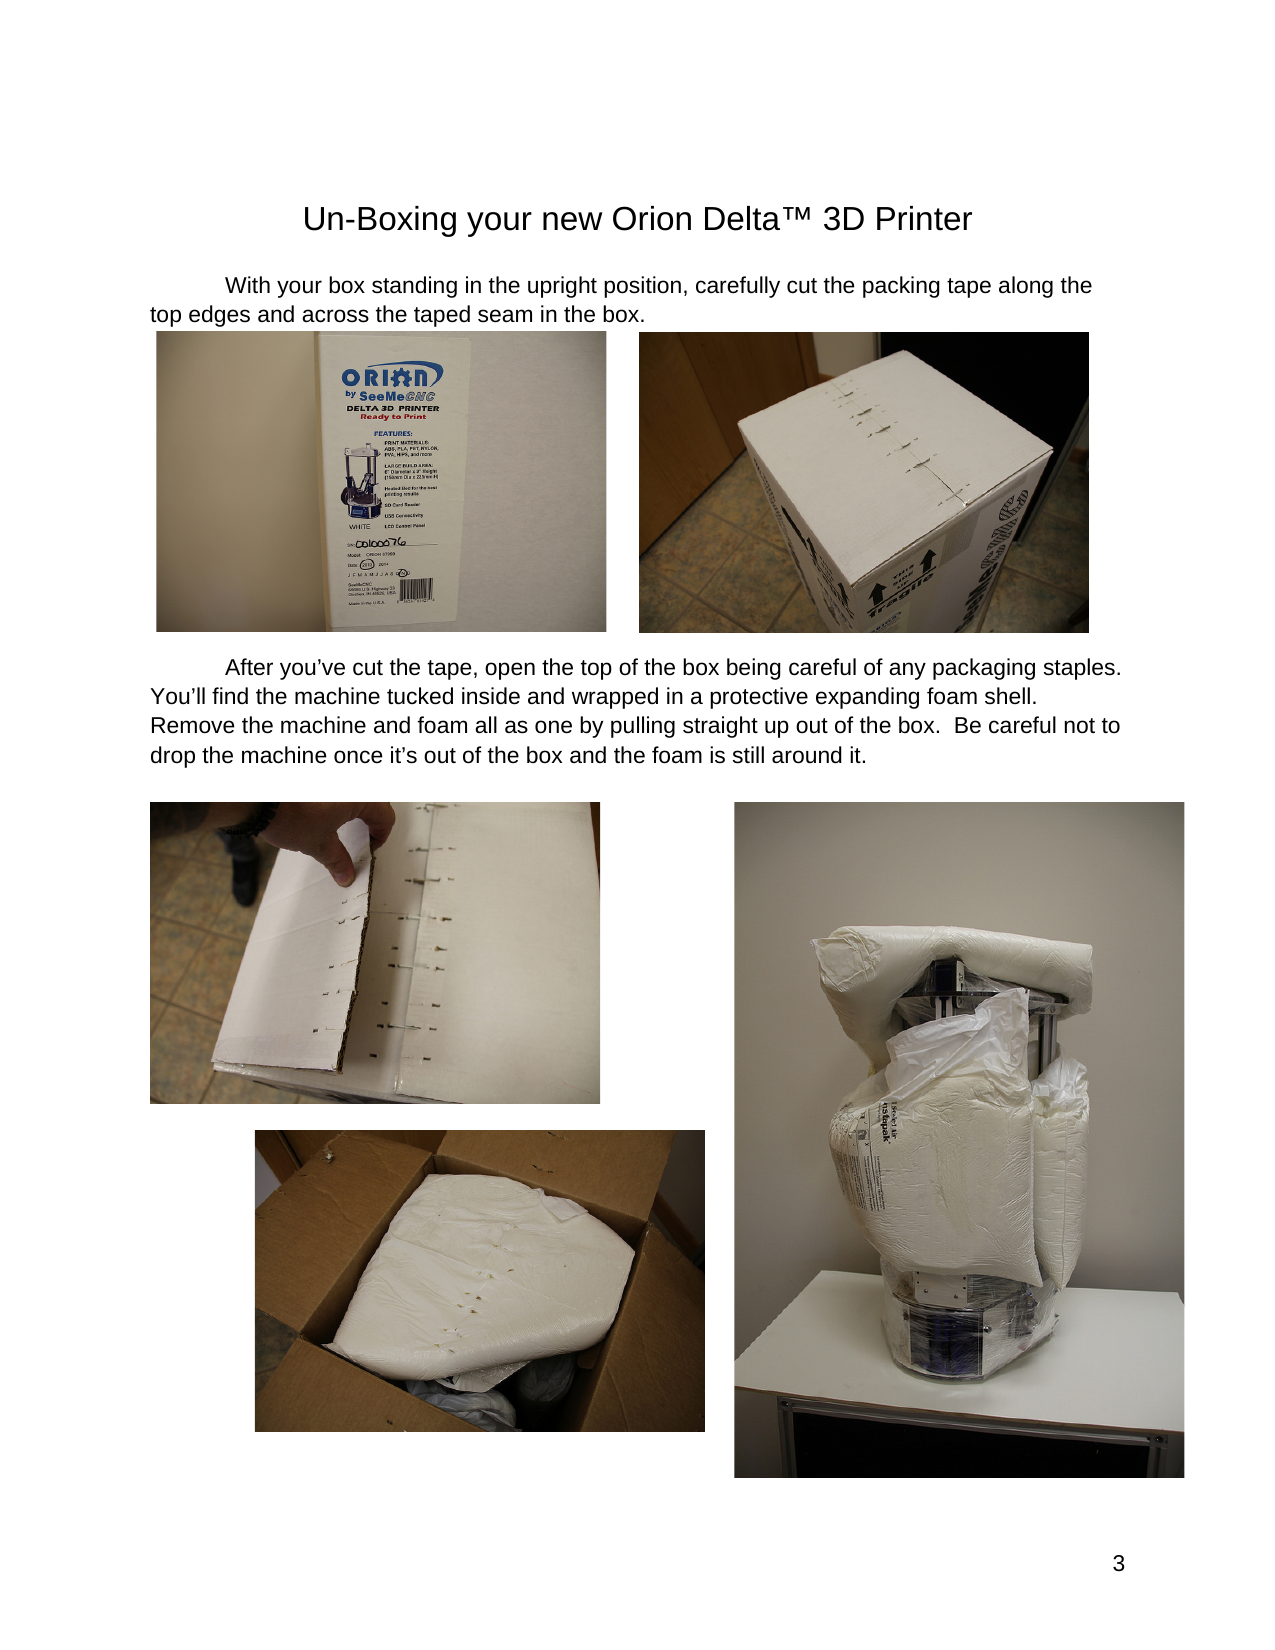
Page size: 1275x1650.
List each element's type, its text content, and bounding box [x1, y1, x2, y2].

picture [639, 332, 1089, 633]
text After you’ve cut the tape, open the top of the box being careful of any packaging staples. You’ll find the machine tucked inside and wrapped in a protective expanding foam shell. Remove the machine and foam all as one by pulling straight up out of the box. Be careful not to drop the machine once it’s out of the box and the foam is still around it. [150, 654, 1125, 768]
picture [734, 802, 1185, 1478]
picture [150, 802, 600, 1104]
text With your box standing in the upright position, carefully cut the packing tape along the top edges and across the taped seam in the box. [150, 272, 1125, 327]
picture [156, 331, 607, 632]
picture [254, 1130, 705, 1432]
subtitle Un-Boxing your new Orion Delta™ 3D Printer [150, 200, 1125, 237]
